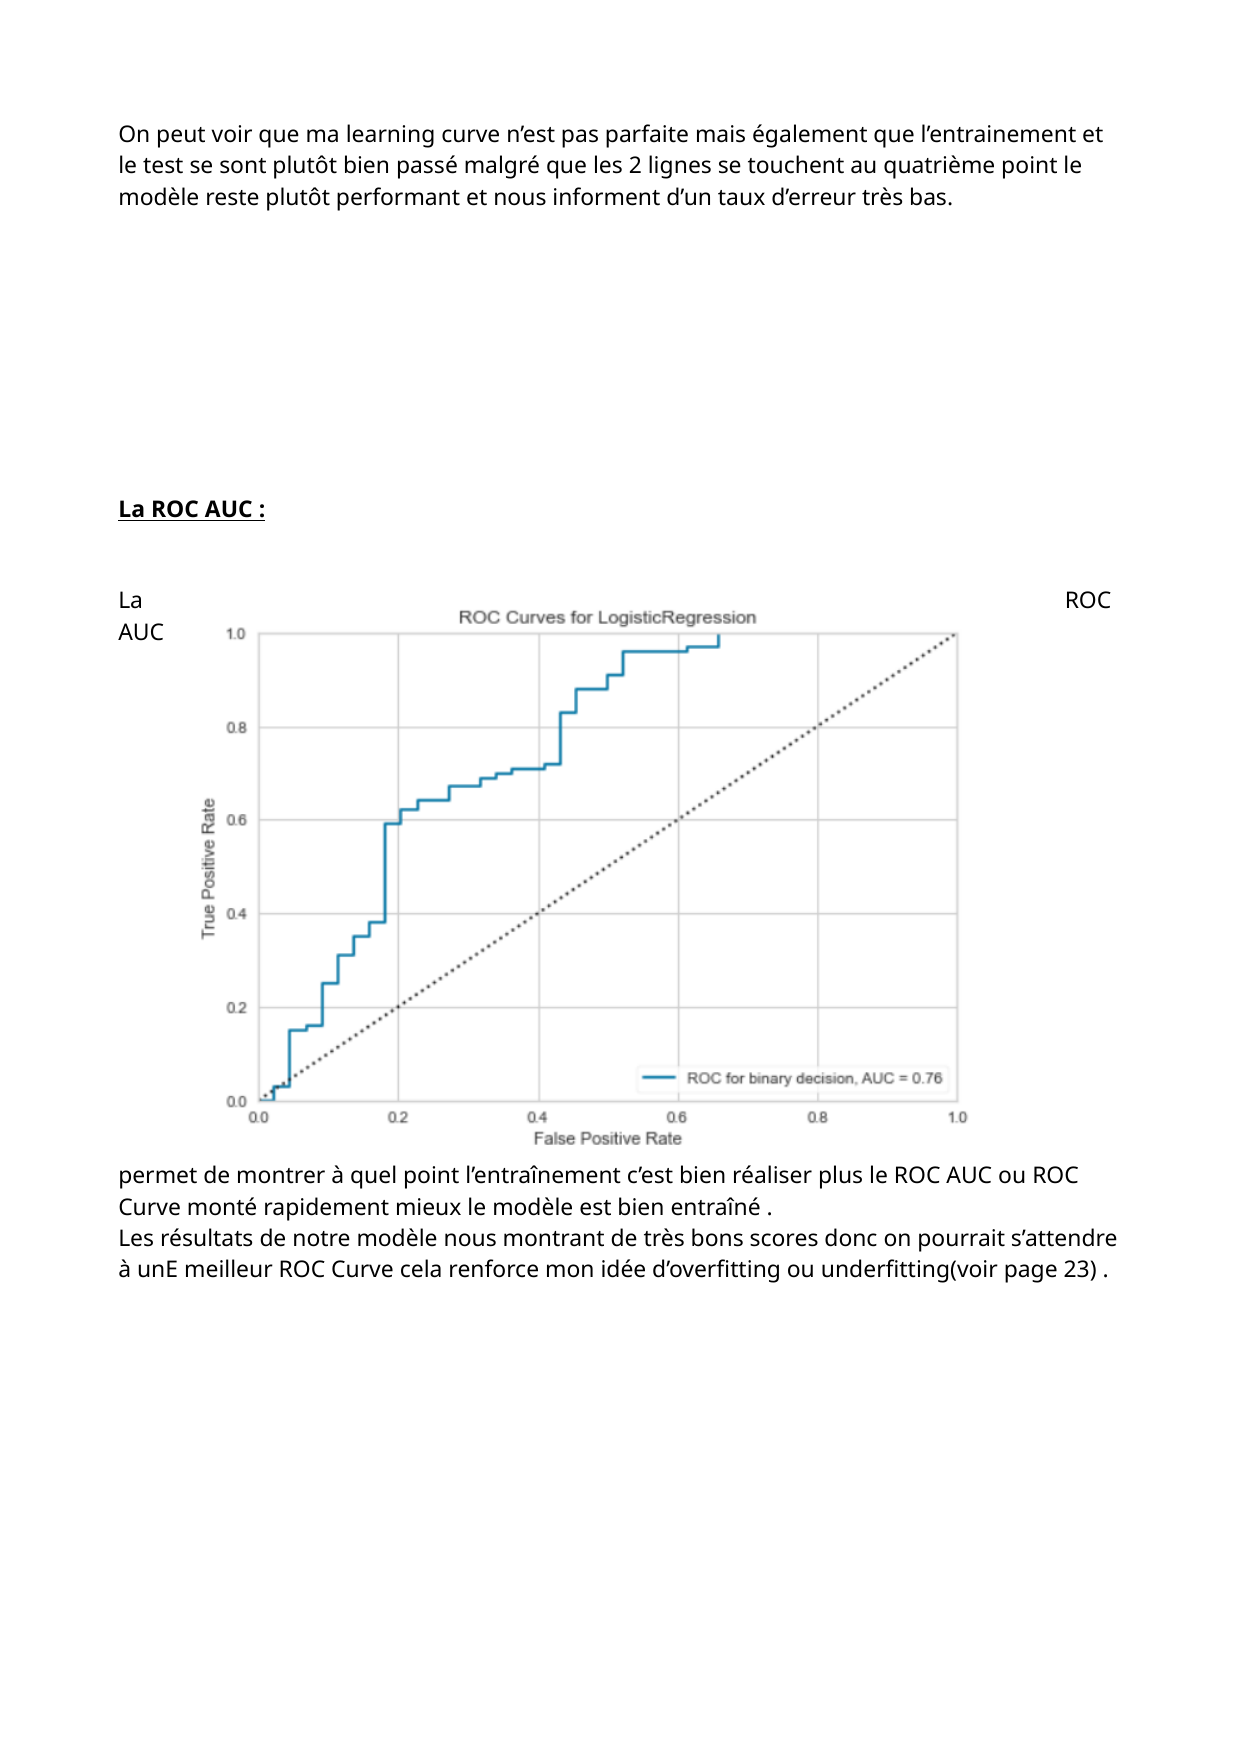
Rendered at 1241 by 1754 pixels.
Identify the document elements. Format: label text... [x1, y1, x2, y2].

text On peut voir que ma learning curve n’est pas parfaite mais également que l’entrainement et le test se sont plutôt bien passé malgré que les 2 lignes se touchent au quatrième point le modèle reste plutôt performant et nous informent d’un taux d’erreur très bas. [118, 118, 1122, 212]
text Les résultats de notre modèle nous montrant de très bons scores donc on pourrait s’attendre à unE meilleur ROC Curve cela renforce mon idée d’overfitting ou underfitting(voir page 23) . [118, 1222, 1122, 1284]
text La ROC AUC : [118, 493, 1122, 524]
text La ROC AUC permet de montrer à quel point l’entraînement c’est bien réaliser plus le ROC AUC ou ROC Curve monté rapidement mieux le modèle est bien entraîné . [118, 1160, 1122, 1222]
picture [175, 555, 1065, 1160]
